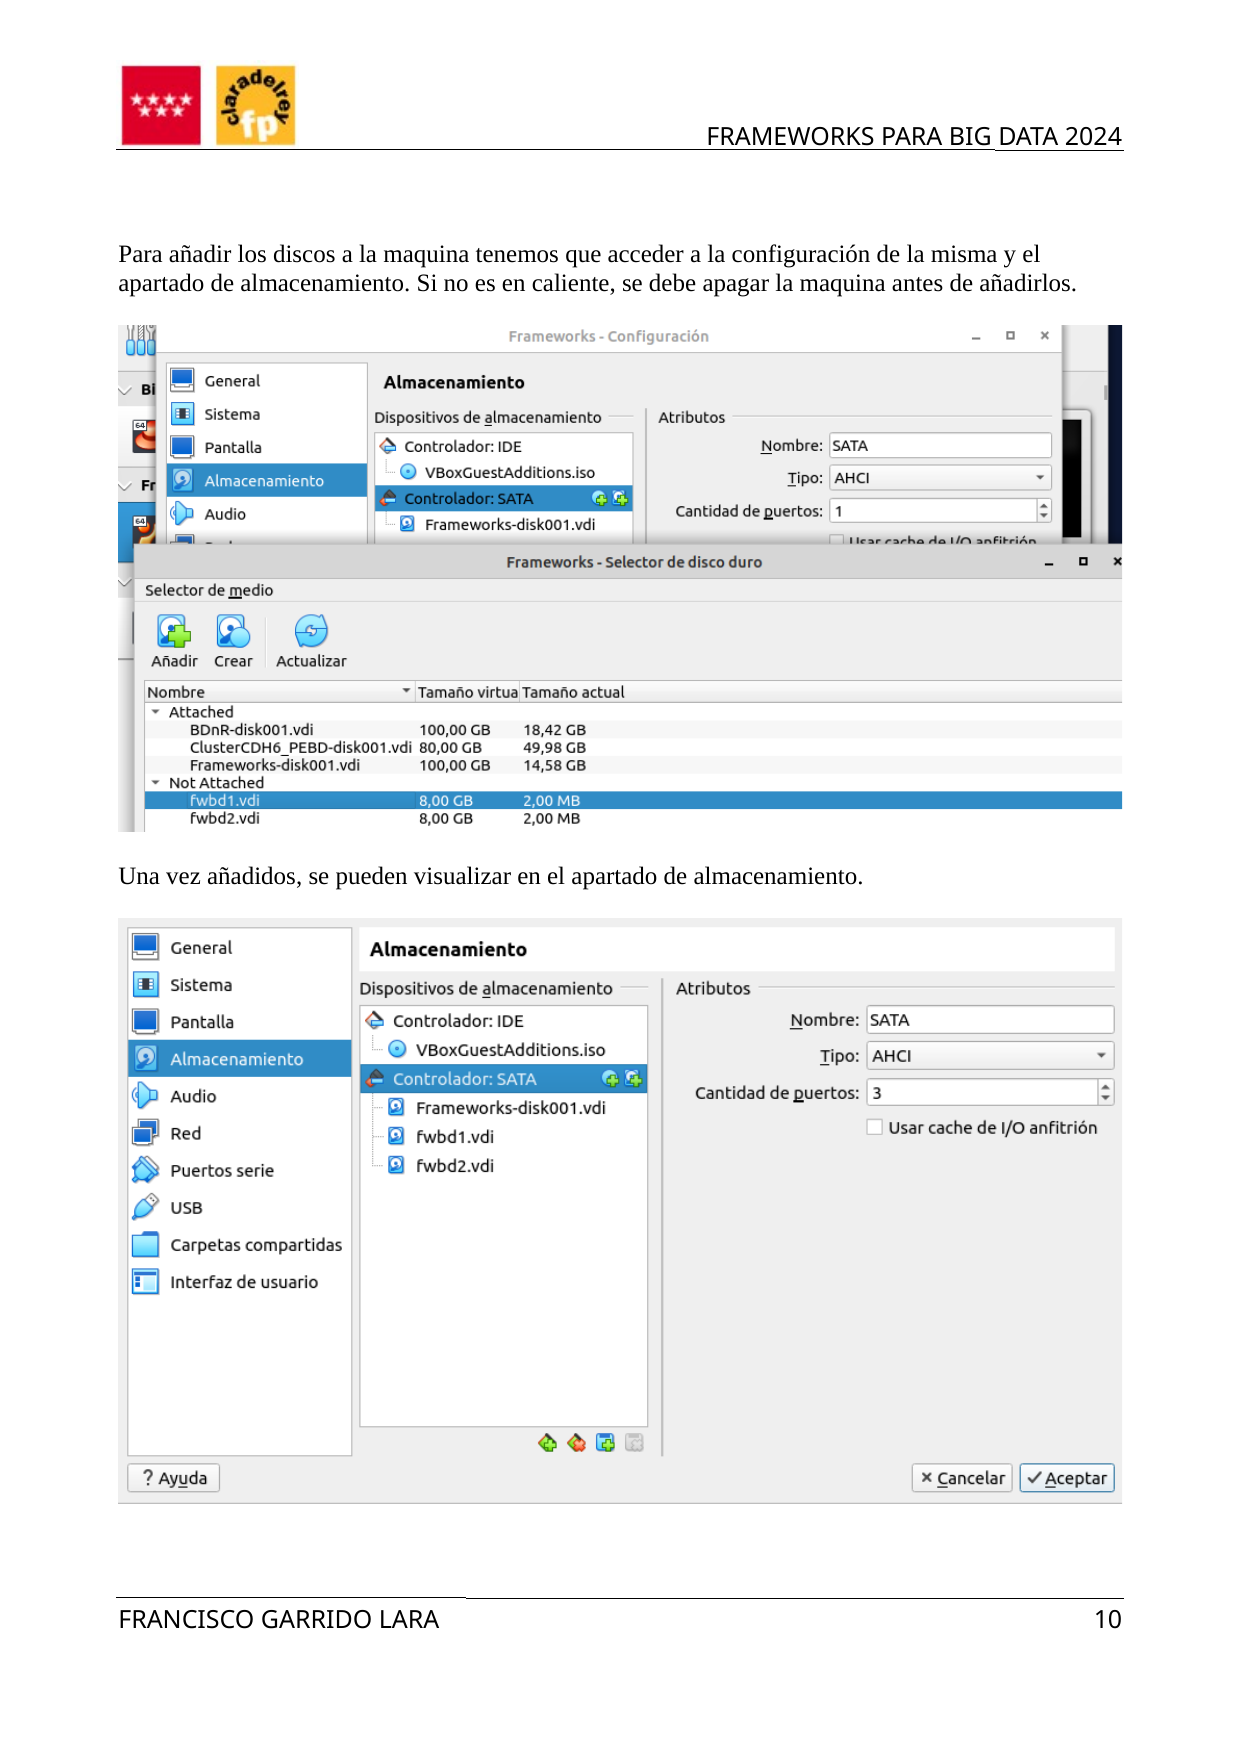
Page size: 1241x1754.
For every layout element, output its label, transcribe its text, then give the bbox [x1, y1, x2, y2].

picture [118, 325, 1123, 832]
text Para añadir los discos a la maquina tenemos que acceder a la configuración de la misma y el apartado de almacenamiento. Si no es en caliente, se debe apagar la maquina antes de añadirlos. [118, 239, 1122, 297]
text Una vez añadidos, se pueden visualizar en el apartado de almacenamiento. [118, 832, 1122, 889]
picture [116, 60, 299, 149]
picture [118, 918, 1123, 1504]
